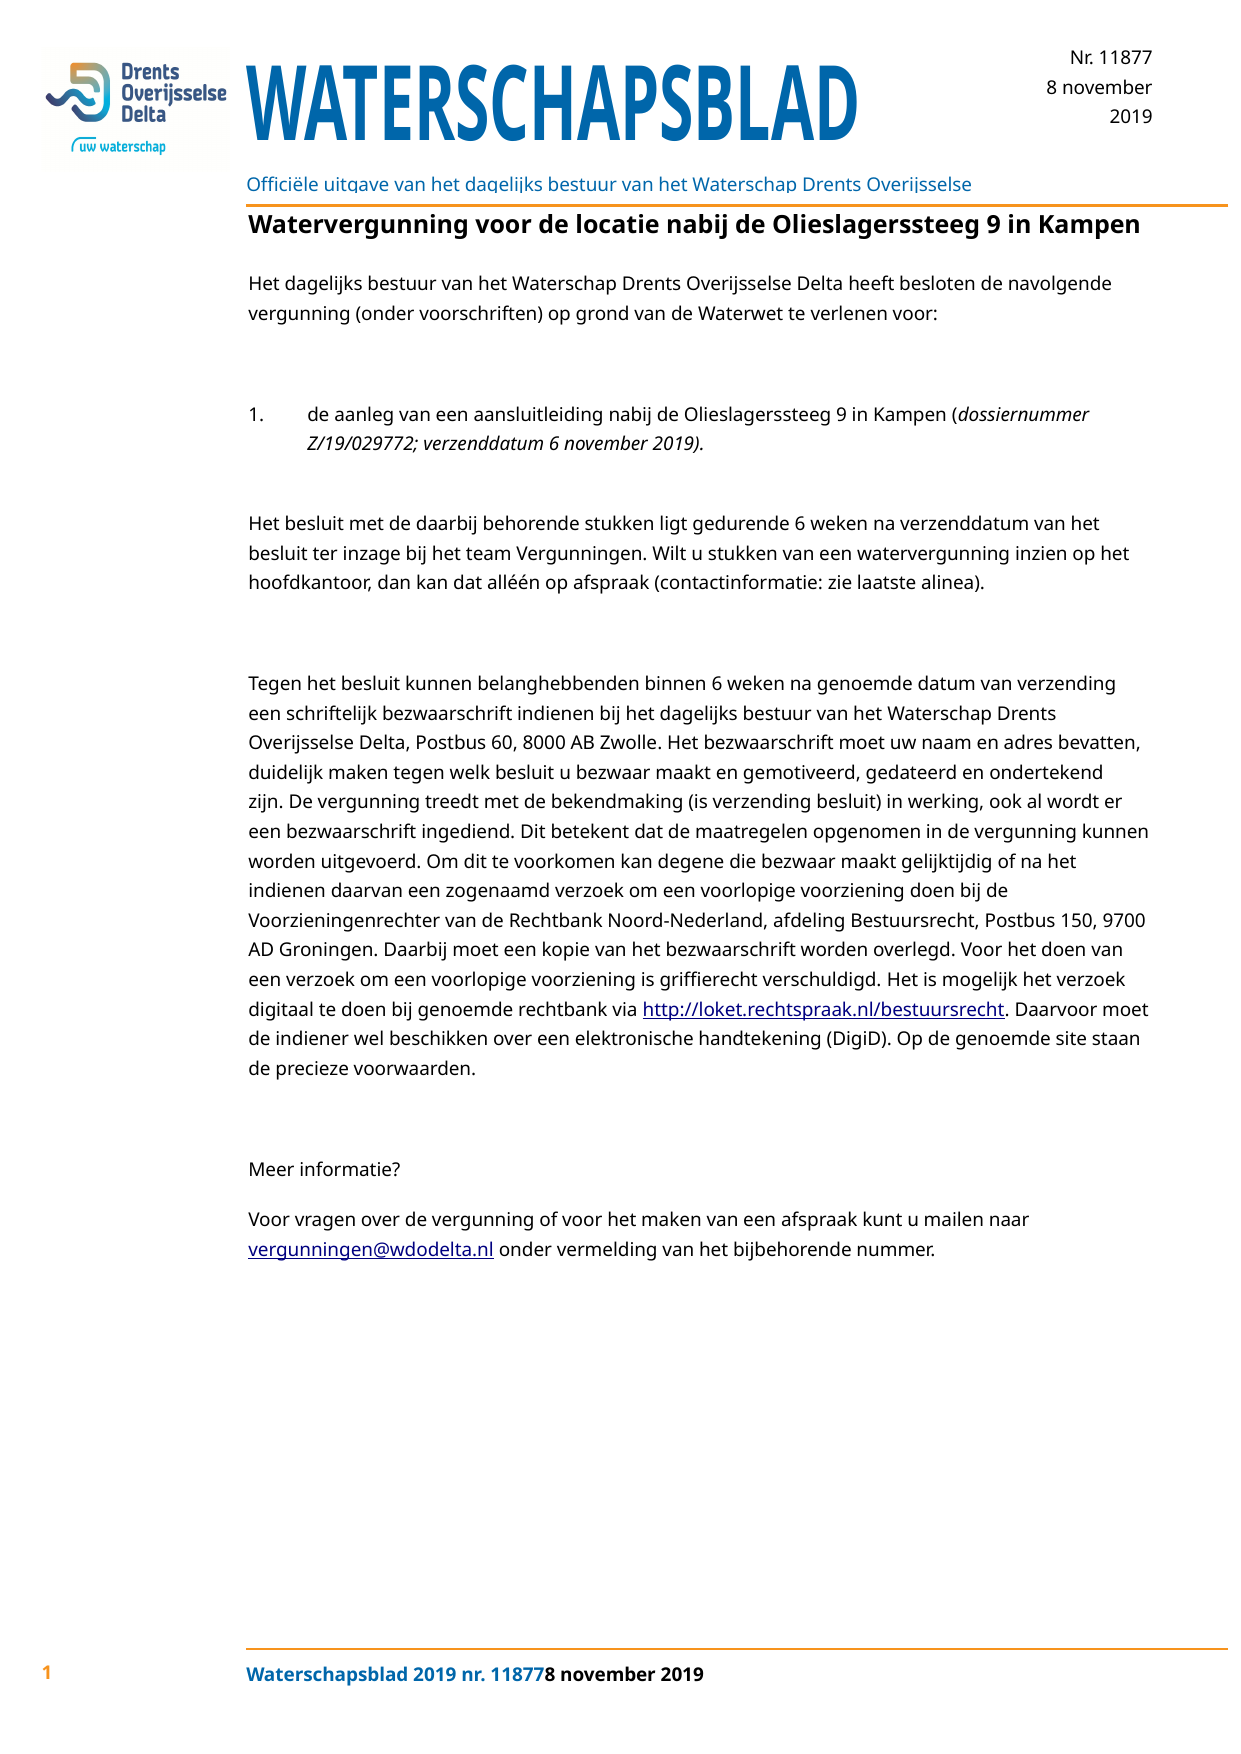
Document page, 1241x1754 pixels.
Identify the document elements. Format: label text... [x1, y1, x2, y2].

list de aanleg van een aansluitleiding nabij de Olieslagerssteeg 9 in Kampen (dossiernummer Z/19/029772; verzenddatum 6 november 2019). [248, 401, 1152, 456]
text Tegen het besluit kunnen belanghebbenden binnen 6 weken na genoemde datum van verzending een schriftelijk bezwaarschrift indienen bij het dagelijks bestuur van het Waterschap Drents Overijsselse Delta, Postbus 60, 8000 AB Zwolle. Het bezwaarschrift moet uw naam en adres bevatten, duidelijk maken tegen welk besluit u bezwaar maakt en gemotiveerd, gedateerd en ondertekend zijn. De vergunning treedt met de bekendmaking (is verzending besluit) in werking, ook al wordt er een bezwaarschrift ingediend. Dit betekent dat de maatregelen opgenomen in de vergunning kunnen worden uitgevoerd. Om dit te voorkomen kan degene die bezwaar maakt gelijktijdig of na het indienen daarvan een zogenaamd verzoek om een voorlopige voorziening doen bij de Voorzieningenrechter van de Rechtbank Noord-Nederland, afdeling Bestuursrecht, Postbus 150, 9700 AD Groningen. Daarbij moet een kopie van het bezwaarschrift worden overlegd. Voor het doen van een verzoek om een voorlopige voorziening is griffierecht verschuldigd. Het is mogelijk het verzoek digitaal te doen bij genoemde rechtbank via http://loket.rechtspraak.nl/bestuursrecht. Daarvoor moet de indiener wel beschikken over een elektronische handtekening (DigiD). Op de genoemde site staan de precieze voorwaarden. [248, 670, 1152, 1081]
text Meer informatie? [248, 1156, 1152, 1181]
text Het besluit met de daarbij behorende stukken ligt gedurende 6 weken na verzenddatum van het besluit ter inzage bij het team Vergunningen. Wilt u stukken van een watervergunning inzien op het hoofdkantoor, dan kan dat alléén op afspraak (contactinformatie: zie laatste alinea). [248, 510, 1152, 595]
picture [41, 47, 231, 172]
text Het dagelijks bestuur van het Waterschap Drents Overijsselse Delta heeft besloten de navolgende vergunning (onder voorschriften) op grond van de Waterwet te verlenen voor: [248, 270, 1152, 326]
text Voor vragen over de vergunning of voor het maken van een afspraak kunt u mailen naar vergunningen@wdodelta.nl onder vermelding van het bijbehorende nummer. [248, 1206, 1152, 1261]
text Watervergunning voor de locatie nabij de Olieslagerssteeg 9 in Kampen [248, 207, 1152, 241]
